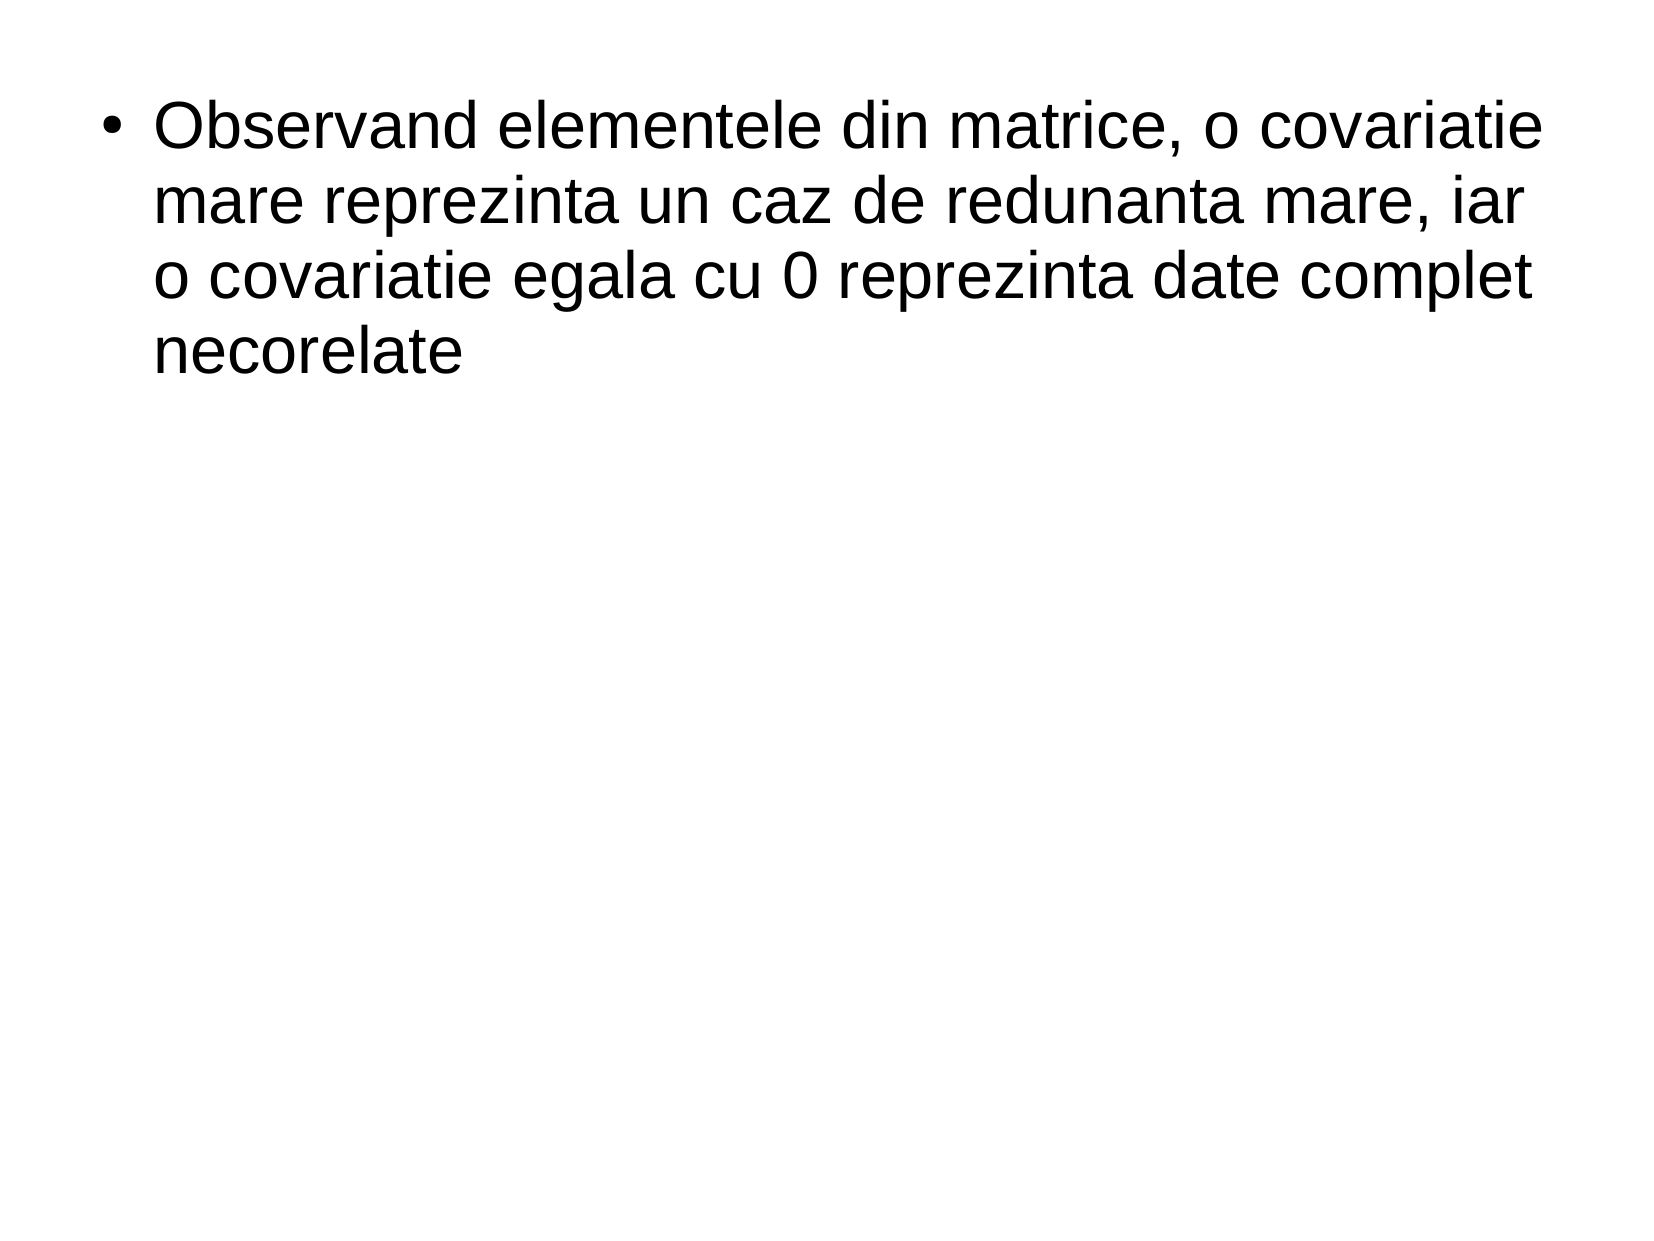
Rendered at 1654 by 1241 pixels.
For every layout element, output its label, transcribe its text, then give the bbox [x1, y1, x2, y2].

list Observand elementele din matrice, o covariatie mare reprezinta un caz de redunanta mare, iar o covariatie egala cu 0 reprezinta date complet necorelate [82, 88, 1571, 1010]
